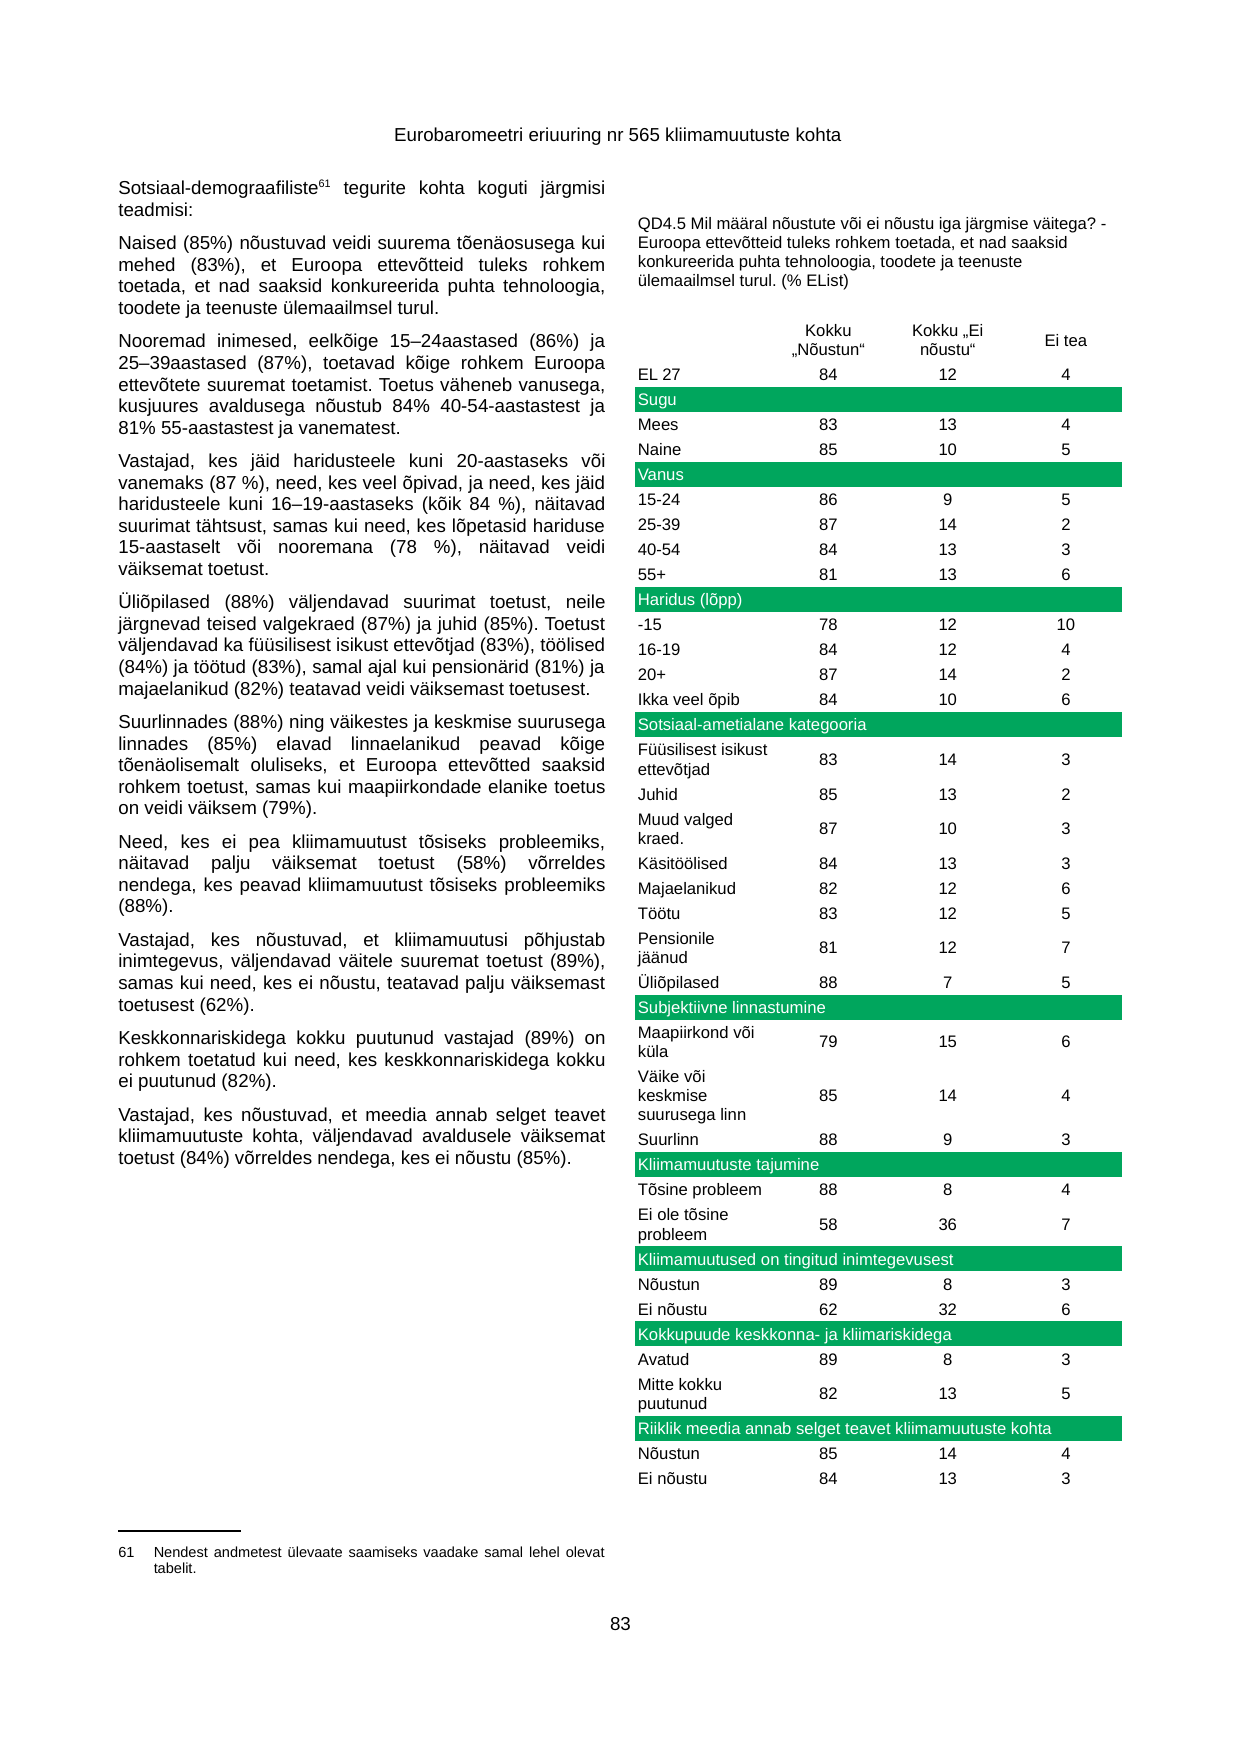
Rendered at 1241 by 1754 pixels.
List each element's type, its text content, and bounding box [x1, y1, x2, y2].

table_cell 88 [770, 1127, 886, 1152]
text Vastajad, kes nõustuvad, et meedia annab selget teavet kliimamuutuste kohta, väljendavad avaldusele väiksemat toetust (84%) võrreldes nendega, kes ei nõustu (85%). [118, 1103, 605, 1168]
table_cell 3 [1009, 737, 1122, 781]
table_cell Ei nõustu [635, 1466, 770, 1491]
text Need, kes ei pea kliimamuutust tõsiseks probleemiks, näitavad palju väiksemat toetust (58%) võrreldes nendega, kes peavad kliimamuutust tõsiseks probleemiks (88%). [118, 831, 605, 917]
text Naised (85%) nõustuvad veidi suurema tõenäosusega kui mehed (83%), et Euroopa ettevõtteid tuleks rohkem toetada, et nad saaksid konkureerida puhta tehnoloogia, toodete ja teenuste ülemaailmsel turul. [118, 232, 605, 318]
table_cell Mitte kokku puutunud [635, 1371, 770, 1416]
table_cell 5 [1009, 970, 1122, 995]
table_cell Kokku „Ei nõustu“ [886, 318, 1009, 362]
table_cell 32 [886, 1296, 1009, 1321]
table_cell 6 [1009, 562, 1122, 587]
table_cell Kokkupuude keskkonna- ja kliimariskidega [635, 1321, 1122, 1346]
table_cell Tõsine probleem [635, 1177, 770, 1202]
table_cell 84 [770, 1466, 886, 1491]
table_cell 3 [1009, 806, 1122, 851]
table_cell 3 [1009, 851, 1122, 876]
table_cell 36 [886, 1202, 1009, 1246]
text Sotsiaal-demograafiliste tegurite kohta koguti järgmisi teadmisi: [118, 177, 605, 220]
table_cell 5 [1009, 901, 1122, 926]
table_cell 6 [1009, 687, 1122, 712]
table_cell 83 [770, 737, 886, 781]
table_cell 12 [886, 876, 1009, 901]
table_cell 78 [770, 612, 886, 637]
table_cell 12 [886, 362, 1009, 387]
text Vastajad, kes jäid haridusteele kuni 20-aastaseks või vanemaks (87 %), need, kes veel õpivad, ja need, kes jäid haridusteele kuni 16–19-aastaseks (kõik 84 %), näitavad suurimat tähtsust, samas kui need, kes lõpetasid hariduse 15-aastaselt või nooremana (78 %), näitavad veidi väiksemat toetust. [118, 450, 605, 579]
table_cell 40-54 [635, 537, 770, 562]
table_cell Füüsilisest isikust ettevõtjad [635, 737, 770, 781]
table_cell 6 [1009, 1020, 1122, 1064]
table_cell 10 [1009, 612, 1122, 637]
table_cell 3 [1009, 537, 1122, 562]
table_cell Üliõpilased [635, 970, 770, 995]
table_cell 87 [770, 806, 886, 851]
table_cell Sotsiaal-ametialane kategooria [635, 712, 1122, 737]
table_cell Naine [635, 437, 770, 462]
table_cell 2 [1009, 662, 1122, 687]
table_cell 12 [886, 612, 1009, 637]
table_cell 87 [770, 662, 886, 687]
table_cell Vanus [635, 462, 1122, 487]
table_cell Majaelanikud [635, 876, 770, 901]
table_cell 2 [1009, 512, 1122, 537]
table_cell 12 [886, 926, 1009, 970]
table_cell 8 [886, 1346, 1009, 1371]
table_cell 2 [1009, 781, 1122, 806]
table_cell Ei nõustu [635, 1296, 770, 1321]
table_cell 81 [770, 926, 886, 970]
table_cell Suurlinn [635, 1127, 770, 1152]
text Nendest andmetest ülevaate saamiseks vaadake samal lehel olevat tabelit. [118, 1543, 605, 1577]
table_cell Haridus (lõpp) [635, 587, 1122, 612]
table_cell 84 [770, 637, 886, 662]
table_cell 55+ [635, 562, 770, 587]
table_cell 7 [1009, 926, 1122, 970]
table_cell 4 [1009, 362, 1122, 387]
table_cell [635, 293, 770, 318]
table_cell 84 [770, 851, 886, 876]
table_cell 9 [886, 1127, 1009, 1152]
table_cell Juhid [635, 781, 770, 806]
table_cell 6 [1009, 876, 1122, 901]
table_cell 88 [770, 970, 886, 995]
table_cell 83 [770, 901, 886, 926]
table_cell Töötu [635, 901, 770, 926]
table_cell [1009, 293, 1122, 318]
table_cell Ei tea [1009, 318, 1122, 362]
table_cell 83 [770, 412, 886, 437]
table_cell 5 [1009, 487, 1122, 512]
table_cell 12 [886, 637, 1009, 662]
table_cell 7 [1009, 1202, 1122, 1246]
table_cell Avatud [635, 1346, 770, 1371]
table_cell Ei ole tõsine probleem [635, 1202, 770, 1246]
table_cell 13 [886, 781, 1009, 806]
table_cell [635, 318, 770, 362]
table_cell Maapiirkond või küla [635, 1020, 770, 1064]
table_cell 87 [770, 512, 886, 537]
table_cell Väike või keskmise suurusega linn [635, 1064, 770, 1127]
table_cell 82 [770, 1371, 886, 1416]
table_cell 14 [886, 737, 1009, 781]
table_cell 13 [886, 1466, 1009, 1491]
table_cell 14 [886, 1064, 1009, 1127]
table_cell 25-39 [635, 512, 770, 537]
table_cell 8 [886, 1177, 1009, 1202]
table_cell [886, 293, 1009, 318]
table_cell Kliimamuutused on tingitud inimtegevusest [635, 1246, 1122, 1271]
table_cell -15 [635, 612, 770, 637]
table_cell 10 [886, 687, 1009, 712]
table_cell 84 [770, 537, 886, 562]
table_cell 7 [886, 970, 1009, 995]
table_cell 12 [886, 901, 1009, 926]
table_cell 13 [886, 537, 1009, 562]
text Vastajad, kes nõustuvad, et kliimamuutusi põhjustab inimtegevus, väljendavad väitele suuremat toetust (89%), samas kui need, kes ei nõustu, teatavad palju väiksemast toetusest (62%). [118, 929, 605, 1015]
table_cell Mees [635, 412, 770, 437]
table_cell 14 [886, 512, 1009, 537]
table_cell 5 [1009, 1371, 1122, 1416]
table_cell 3 [1009, 1346, 1122, 1371]
table_cell 4 [1009, 637, 1122, 662]
table_cell 84 [770, 362, 886, 387]
table_cell 82 [770, 876, 886, 901]
table_cell Käsitöölised [635, 851, 770, 876]
table_cell 8 [886, 1271, 1009, 1296]
table_cell Nõustun [635, 1271, 770, 1296]
table_cell 84 [770, 687, 886, 712]
table_cell 10 [886, 437, 1009, 462]
table_cell 3 [1009, 1271, 1122, 1296]
table_cell 89 [770, 1346, 886, 1371]
table_cell Nõustun [635, 1441, 770, 1466]
table_cell 14 [886, 1441, 1009, 1466]
table_cell 13 [886, 851, 1009, 876]
table_cell 85 [770, 437, 886, 462]
table_header QD4.5 Mil määral nõustute või ei nõustu iga järgmise väitega? - Euroopa ettevõtteid tuleks rohkem toetada, et nad saaksid konkureerida puhta tehnoloogia, toodete ja teenuste ülemaailmsel turul. (% EList) [635, 211, 1122, 293]
table_cell Kokku „Nõustun“ [770, 318, 886, 362]
table_cell Pensionile jäänud [635, 926, 770, 970]
table_cell Sugu [635, 387, 1122, 412]
table_cell Riiklik meedia annab selget teavet kliimamuutuste kohta [635, 1416, 1122, 1441]
table_cell 81 [770, 562, 886, 587]
table_cell 14 [886, 662, 1009, 687]
table_cell 13 [886, 1371, 1009, 1416]
table_cell 3 [1009, 1127, 1122, 1152]
table_cell 86 [770, 487, 886, 512]
table_cell 15 [886, 1020, 1009, 1064]
text Nooremad inimesed, eelkõige 15–24aastased (86%) ja 25–39aastased (87%), toetavad kõige rohkem Euroopa ettevõtete suuremat toetamist. Toetus väheneb vanusega, kusjuures avaldusega nõustub 84% 40-54-aastastest ja 81% 55-aastastest ja vanematest. [118, 330, 605, 438]
table_cell 4 [1009, 1441, 1122, 1466]
table_cell 79 [770, 1020, 886, 1064]
table_cell 62 [770, 1296, 886, 1321]
table_cell 9 [886, 487, 1009, 512]
text Keskkonnariskidega kokku puutunud vastajad (89%) on rohkem toetatud kui need, kes keskkonnariskidega kokku ei puutunud (82%). [118, 1027, 605, 1091]
table_cell 3 [1009, 1466, 1122, 1491]
text Suurlinnades (88%) ning väikestes ja keskmise suurusega linnades (85%) elavad linnaelanikud peavad kõige tõenäolisemalt oluliseks, et Euroopa ettevõtted saaksid rohkem toetust, samas kui maapiirkondade elanike toetus on veidi väiksem (79%). [118, 711, 605, 819]
table_cell 89 [770, 1271, 886, 1296]
table_cell 20+ [635, 662, 770, 687]
table_cell 16-19 [635, 637, 770, 662]
table_cell 10 [886, 806, 1009, 851]
table_cell EL 27 [635, 362, 770, 387]
table_cell 85 [770, 781, 886, 806]
table_cell Kliimamuutuste tajumine [635, 1152, 1122, 1177]
table_cell 15-24 [635, 487, 770, 512]
table_cell [770, 293, 886, 318]
table_cell 4 [1009, 412, 1122, 437]
text Üliõpilased (88%) väljendavad suurimat toetust, neile järgnevad teised valgekraed (87%) ja juhid (85%). Toetust väljendavad ka füüsilisest isikust ettevõtjad (83%), töölised (84%) ja töötud (83%), samal ajal kui pensionärid (81%) ja majaelanikud (82%) teatavad veidi väiksemast toetusest. [118, 591, 605, 699]
table_cell 13 [886, 562, 1009, 587]
table_cell 6 [1009, 1296, 1122, 1321]
table_cell 85 [770, 1064, 886, 1127]
table_cell 4 [1009, 1064, 1122, 1127]
table_cell 88 [770, 1177, 886, 1202]
table_cell Subjektiivne linnastumine [635, 995, 1122, 1020]
table_cell Ikka veel õpib [635, 687, 770, 712]
table_cell 13 [886, 412, 1009, 437]
table_cell 5 [1009, 437, 1122, 462]
table_cell Muud valged kraed. [635, 806, 770, 851]
table_cell 58 [770, 1202, 886, 1246]
table_cell 4 [1009, 1177, 1122, 1202]
table_cell 85 [770, 1441, 886, 1466]
